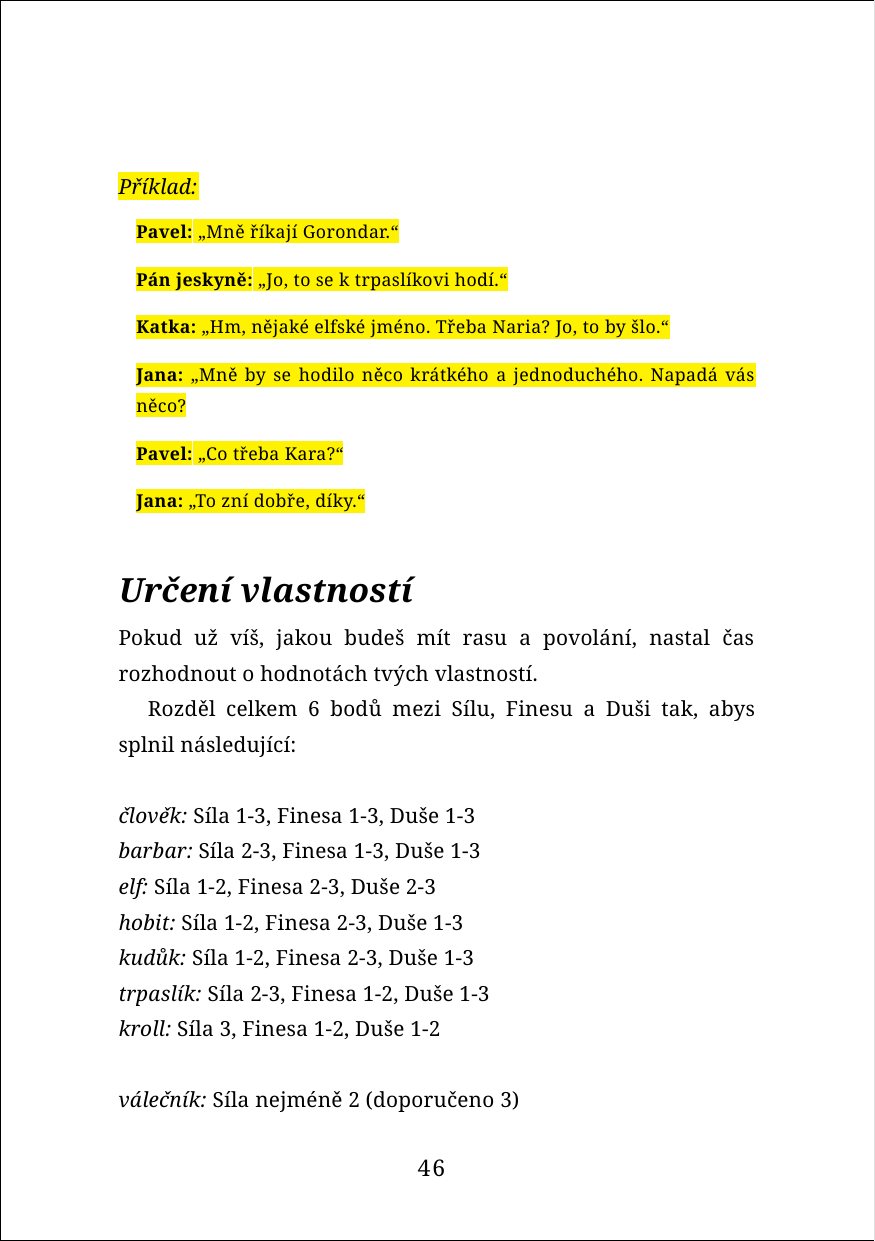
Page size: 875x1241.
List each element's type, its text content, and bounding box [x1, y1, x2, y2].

text Pavel: „Mně říkají Gorondar.“ [136, 219, 756, 243]
subtitle Určení vlastností [118, 566, 756, 612]
text Příklad: [118, 172, 756, 200]
text Jana: „Mně by se hodilo něco krátkého a jednoduchého. Napadá vás něco? [136, 363, 756, 417]
text Pokud už víš, jakou budeš mít rasu a povolání, nastal čas rozhodnout o hodnotách tvých vlastností. Rozděl celkem 6 bodů mezi Sílu, Finesu a Duši tak, abys splnil následující: člověk: Síla 1-3, Finesa 1-3, Duše 1-3 barbar: Síla 2-3, Finesa 1-3, Duše 1-3 elf: Síla 1-2, Finesa 2-3, Duše 2-3 hobit: Síla 1-2, Finesa 2-3, Duše 1-3 kudůk: Síla 1-2, Finesa 2-3, Duše 1-3 trpaslík: Síla 2-3, Finesa 1-2, Duše 1-3 kroll: Síla 3, Finesa 1-2, Duše 1-2 válečník: Síla nejméně 2 (doporučeno 3) [118, 623, 756, 1114]
text Pavel: „Co třeba Kara?“ [136, 441, 756, 465]
text Jana: „To zní dobře, díky.“ [136, 489, 756, 513]
text Katka: „Hm, nějaké elfské jméno. Třeba Naria? Jo, to by šlo.“ [136, 315, 756, 339]
text Pán jeskyně: „Jo, to se k trpaslíkovi hodí.“ [136, 267, 756, 291]
